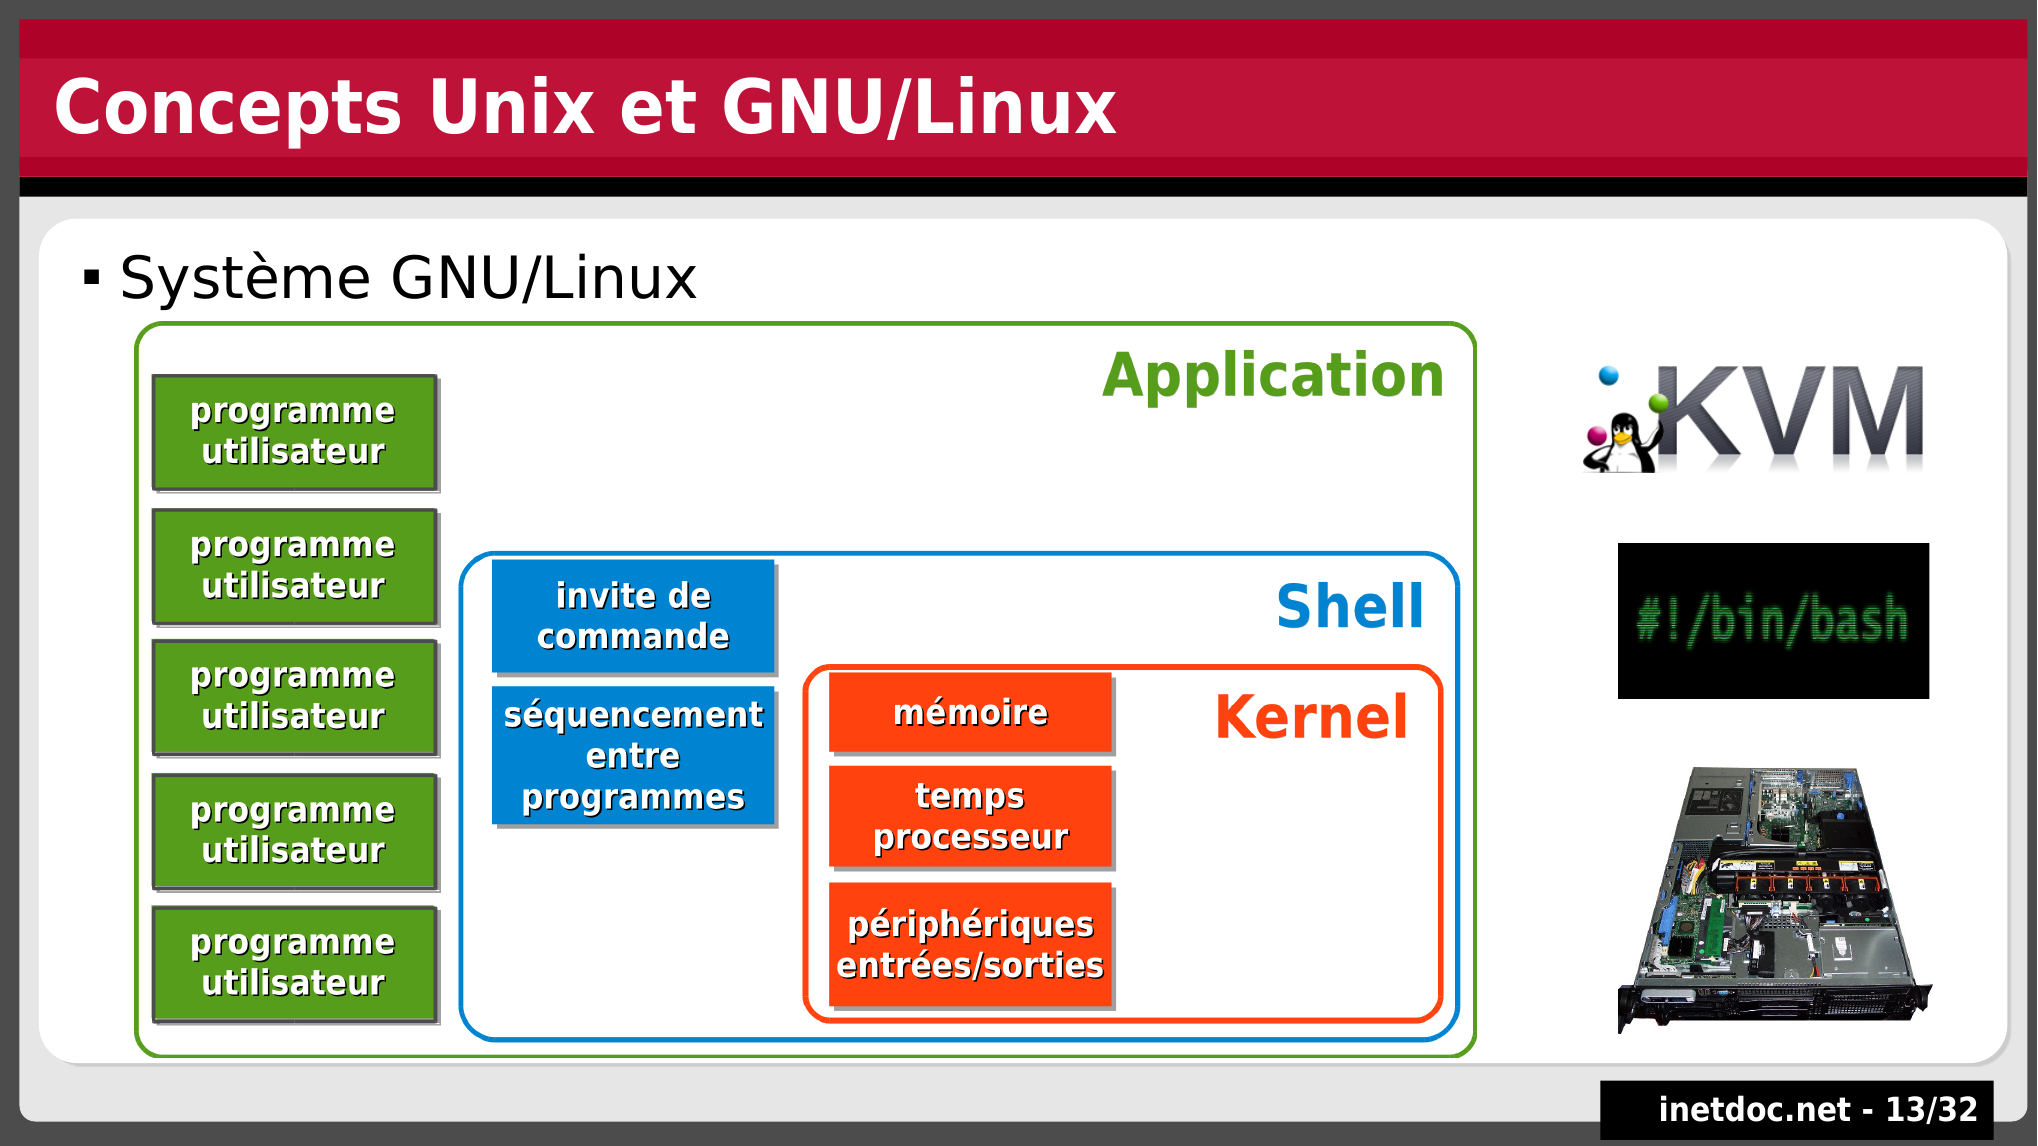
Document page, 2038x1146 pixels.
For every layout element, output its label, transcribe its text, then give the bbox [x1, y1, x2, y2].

text_box [19, 157, 2028, 1122]
picture [131, 318, 1477, 1058]
text_box Concepts Unix et GNU/Linux [19, 59, 2028, 157]
text_box inetdoc.net - 16/32 [1600, 1080, 1994, 1140]
picture [1618, 543, 1930, 699]
text_box Système GNU/Linux [38, 218, 2008, 1064]
picture [1618, 767, 1933, 1034]
picture [1582, 365, 1929, 473]
text_box [19, 19, 2028, 59]
